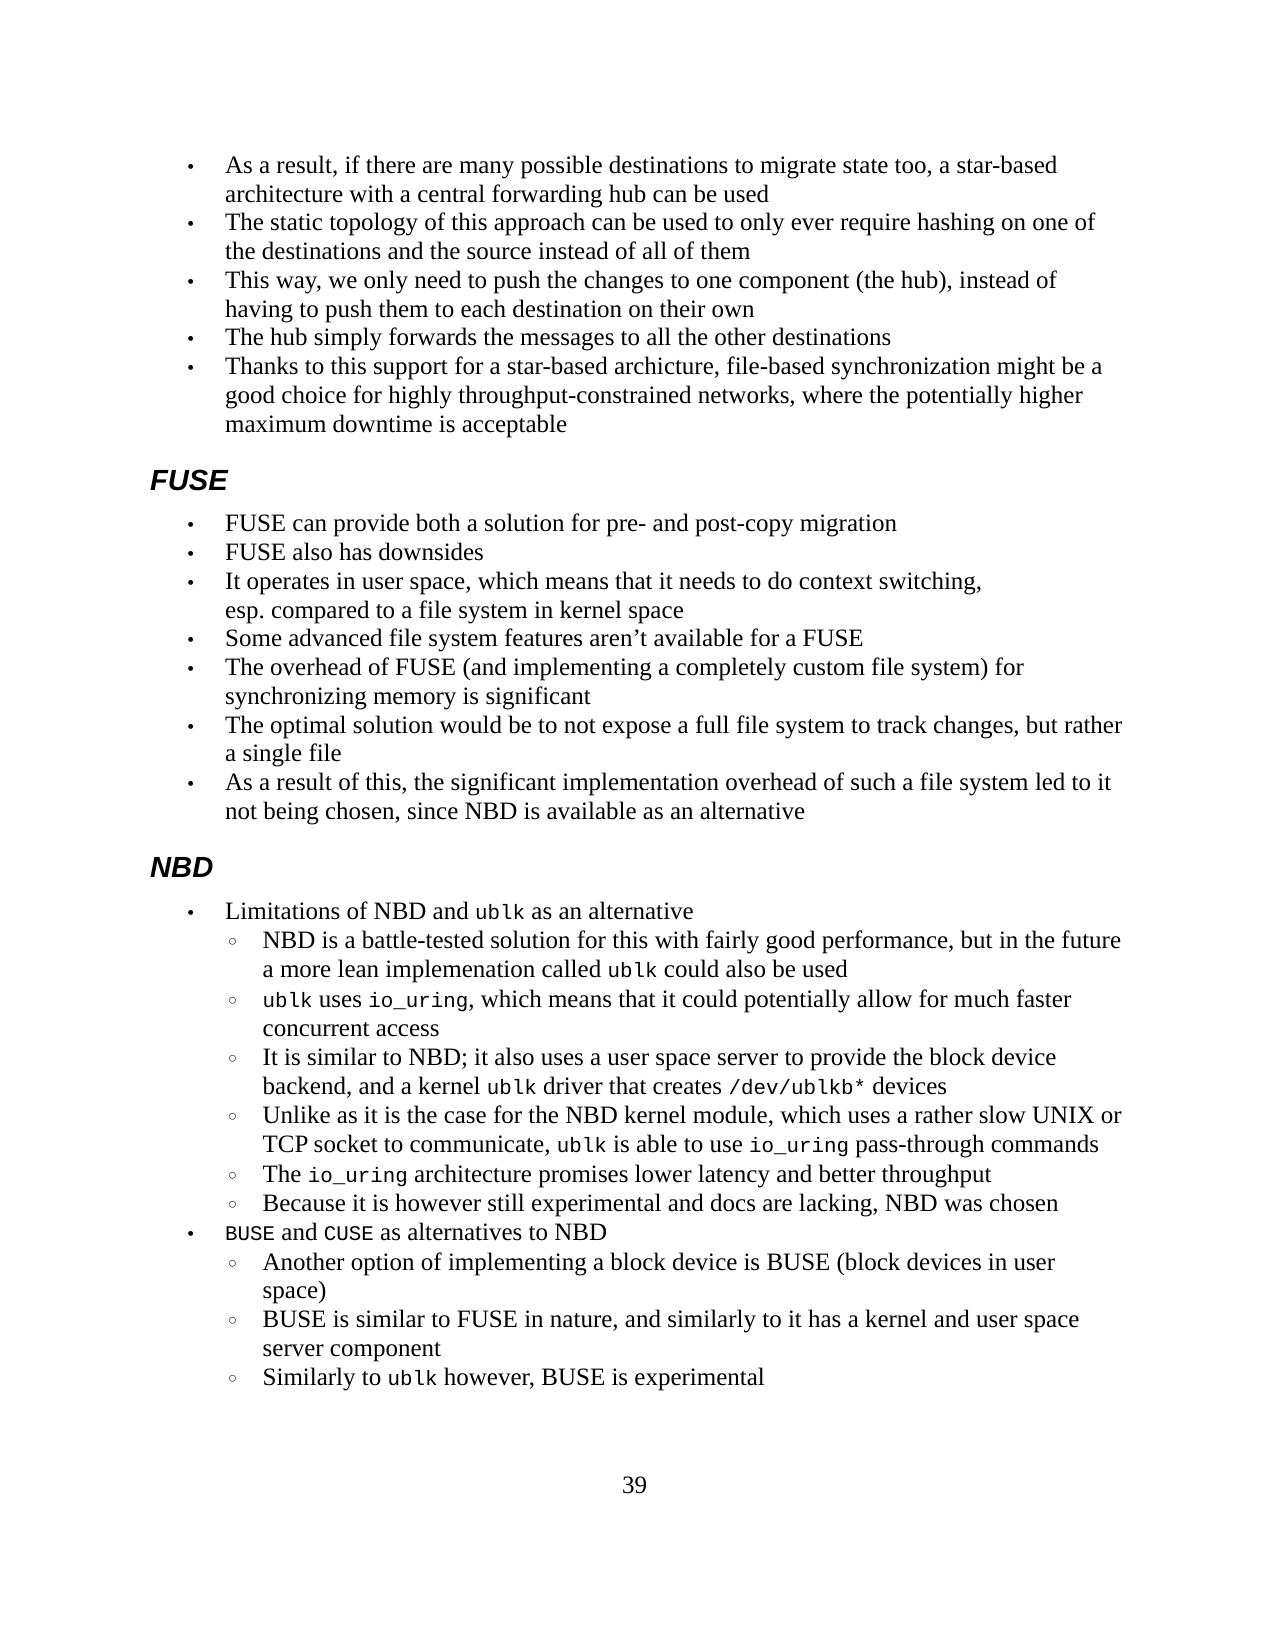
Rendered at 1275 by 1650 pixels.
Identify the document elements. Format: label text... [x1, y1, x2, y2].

subtitle FUSE [150, 462, 1125, 496]
list Another option of implementing a block device is BUSE (block devices in user space) [225, 1247, 1125, 1304]
list Thanks to this support for a star-based archicture, file-based synchronization might be a good choice for highly throughput-constrained networks, where the potentially higher maximum downtime is acceptable [187, 351, 1125, 437]
list NBD is a battle-tested solution for this with fairly good performance, but in the future a more lean implemenation called ublk could also be used [225, 925, 1125, 984]
list The static topology of this approach can be used to only ever require hashing on one of the destinations and the source instead of all of them [187, 207, 1125, 265]
list FUSE also has downsides [187, 537, 1125, 566]
list It is similar to NBD; it also uses a user space server to provide the block device backend, and a kernel ublk driver that creates /dev/ublkb* devices [225, 1042, 1125, 1100]
list Unlike as it is the case for the NBD kernel module, which uses a rather slow UNIX or TCP socket to communicate, ublk is able to use io_uring pass-through commands [225, 1100, 1125, 1159]
list Similarly to ublk however, BUSE is experimental [225, 1362, 1125, 1391]
list ublk uses io_uring, which means that it could potentially allow for much faster concurrent access [225, 984, 1125, 1042]
list Some advanced file system features aren’t available for a FUSE [187, 623, 1125, 652]
list This way, we only need to push the changes to one component (the hub), instead of having to push them to each destination on their own [187, 265, 1125, 322]
subtitle NBD [150, 850, 1125, 883]
list Limitations of NBD and ublk as an alternative [187, 896, 1125, 925]
list It operates in user space, which means that it needs to do context switching, esp. compared to a file system in kernel space [187, 566, 1125, 623]
list Because it is however still experimental and docs are lacking, NBD was chosen [225, 1188, 1125, 1217]
list As a result, if there are many possible destinations to migrate state too, a star-based architecture with a central forwarding hub can be used [187, 150, 1125, 207]
list BUSE and CUSE as alternatives to NBD [187, 1217, 1125, 1247]
list The io_uring architecture promises lower latency and better throughput [225, 1159, 1125, 1188]
list BUSE is similar to FUSE in nature, and similarly to it has a kernel and user space server component [225, 1304, 1125, 1362]
list FUSE can provide both a solution for pre- and post-copy migration [187, 508, 1125, 537]
list The overhead of FUSE (and implementing a completely custom file system) for synchronizing memory is significant [187, 652, 1125, 710]
list As a result of this, the significant implementation overhead of such a file system led to it not being chosen, since NBD is available as an alternative [187, 767, 1125, 825]
list The optimal solution would be to not expose a full file system to track changes, but rather a single file [187, 710, 1125, 767]
list The hub simply forwards the messages to all the other destinations [187, 322, 1125, 351]
